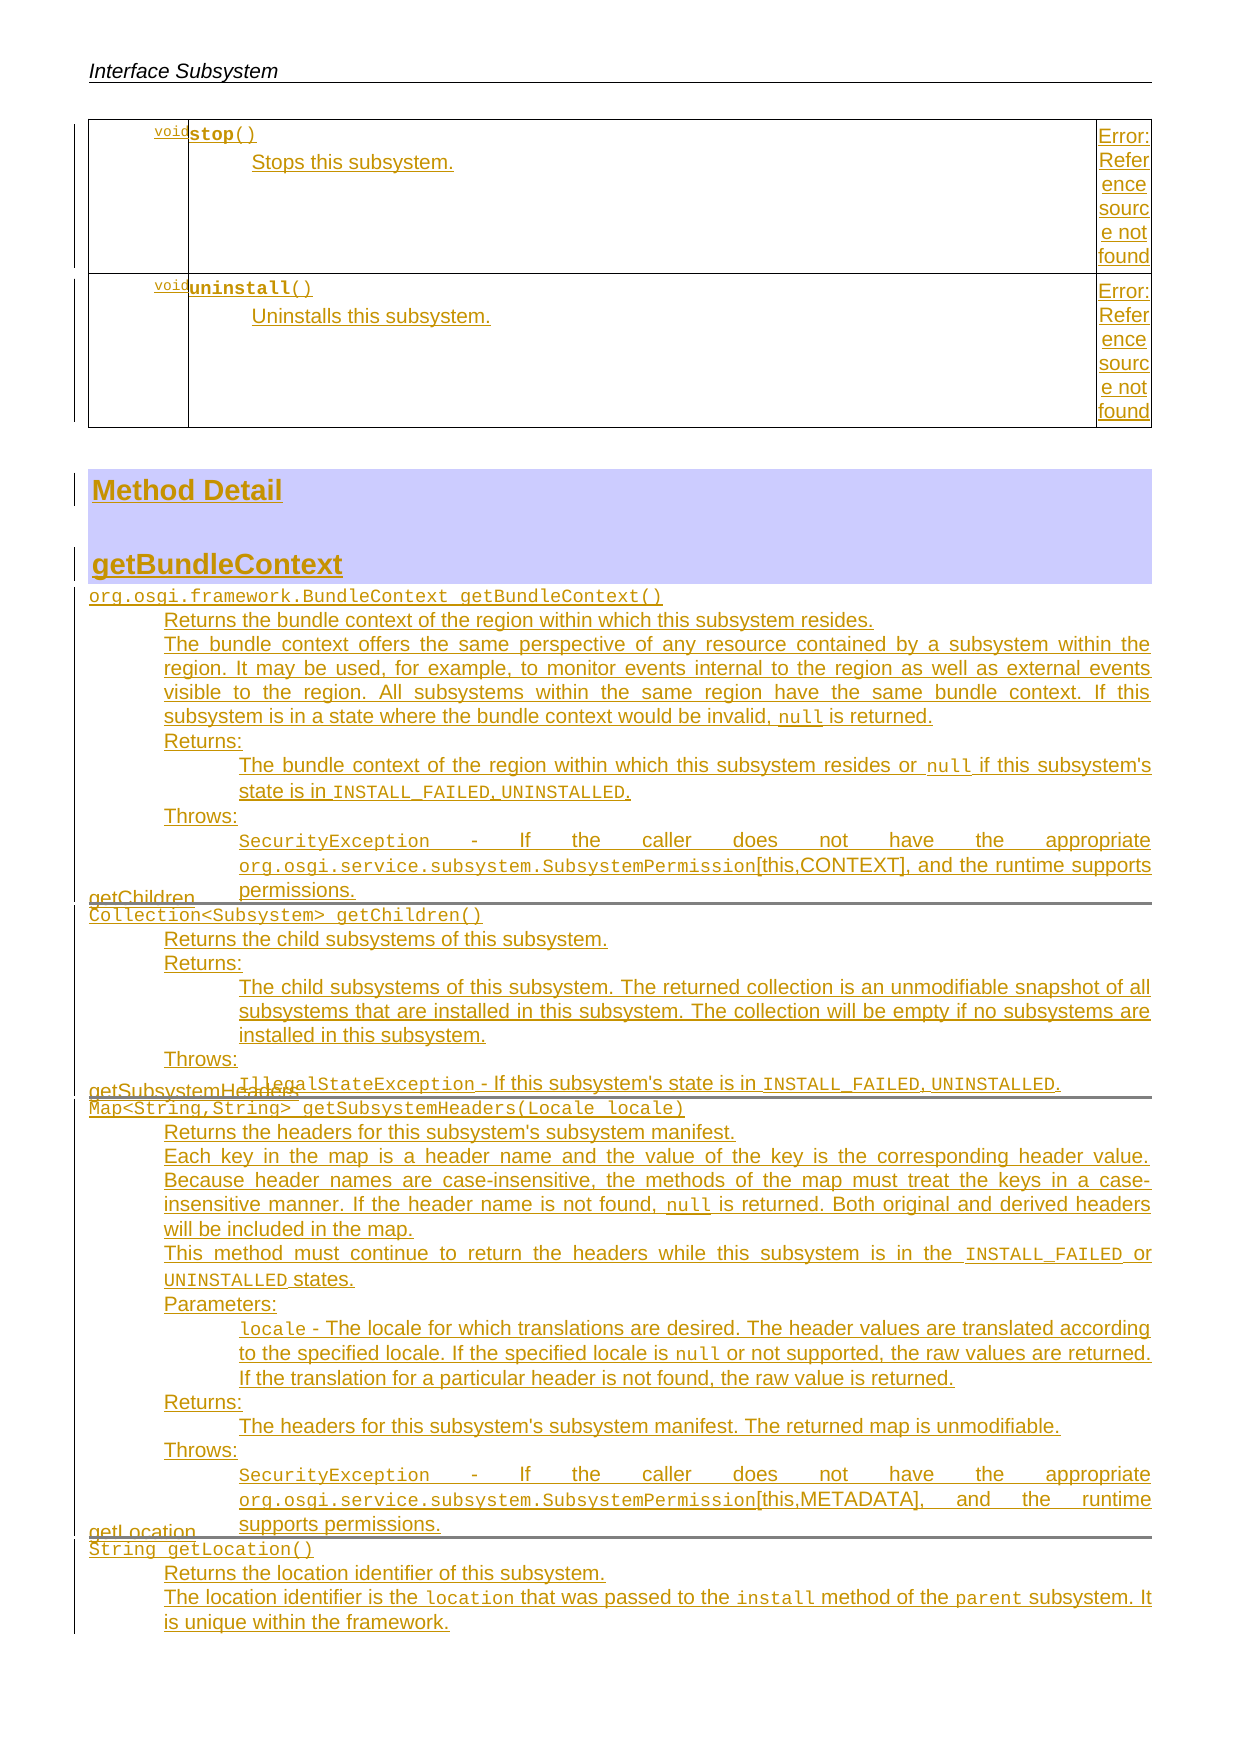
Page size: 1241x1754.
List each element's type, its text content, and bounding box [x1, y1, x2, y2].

text Returns the location identifier of this subsystem. [163, 1561, 1152, 1585]
text supports permissions. [238, 1509, 1152, 1536]
table_cell void [89, 274, 188, 427]
text is unique within the framework. [163, 1607, 1152, 1634]
text Returns: [163, 729, 1152, 753]
text The bundle context of the region within which this subsystem resides or null if this subsystem's state is in INSTALL_FAILED, UNINSTALLED. [238, 753, 1152, 804]
text Returns the bundle context of the region within which this subsystem resides. [163, 608, 1152, 632]
text org.osgi.framework.BundleContext getBundleContext() [88, 587, 1152, 608]
text Returns: [163, 951, 1152, 974]
text The bundle context offers the same perspective of any resource contained by a subsystem within the region. It may be used, for example, to monitor events internal to the region as well as external events [163, 632, 1152, 677]
text This method must continue to return the headers while this subsystem is in the INSTALL_FAILED or UNINSTALLED states. [163, 1241, 1152, 1292]
subtitle Method Detail [90, 471, 1151, 506]
text The child subsystems of this subsystem. The returned collection is an unmodifiable snapshot of all subsystems that are installed in this subsystem. The collection will be empty if no subsystems are installed in this subsystem. [238, 974, 1152, 1046]
text locale - The locale for which translations are desired. The header values are translated according to the specified locale. If the specified locale is null or not supported, the raw values are returned. [238, 1316, 1152, 1362]
text String getLocation() [88, 1539, 1152, 1561]
table_cell Error: Reference source not found [1097, 120, 1151, 273]
text If the translation for a particular header is not found, the raw value is returned. [238, 1363, 1152, 1390]
text The headers for this subsystem's subsystem manifest. The returned map is unmodifiable. [238, 1414, 1152, 1438]
subtitle getBundleContext [90, 544, 1151, 583]
text Collection<Subsystem> getChildren() [88, 905, 1152, 927]
text The location identifier is the location that was passed to the install method of the parent subsystem. It [163, 1585, 1152, 1606]
text SecurityException - If the caller does not have the appropriate org.osgi.service.subsystem.SubsystemPermission[this,CONTEXT], and the runtime supports [238, 828, 1152, 874]
text Each key in the map is a header name and the value of the key is the corresponding header value. Because header names are case-insensitive, the methods of the map must treat the keys in a case- [163, 1144, 1152, 1189]
text visible to the region. All subsystems within the same region have the same bundle context. If this subsystem is in a state where the bundle context would be invalid, null is returned. [163, 678, 1152, 729]
text Throws: [163, 1438, 1152, 1462]
table_cell uninstall() Uninstalls this subsystem. [189, 274, 1096, 427]
text permissions. [238, 875, 1152, 902]
table_cell void [89, 120, 188, 273]
text SecurityException - If the caller does not have the appropriate org.osgi.service.subsystem.SubsystemPermission[this,METADATA], and the runtime [238, 1462, 1152, 1508]
text IllegalStateException - If this subsystem's state is in INSTALL_FAILED, UNINSTALLED. [238, 1070, 1152, 1096]
table_cell stop() Stops this subsystem. [189, 120, 1096, 273]
text Throws: [163, 804, 1152, 828]
text Returns the headers for this subsystem's subsystem manifest. [163, 1120, 1152, 1144]
text insensitive manner. If the header name is not found, null is returned. Both original and derived headers will be included in the map. [163, 1190, 1152, 1241]
table_cell Error: Reference source not found [1097, 274, 1151, 427]
text Parameters: [163, 1292, 1152, 1316]
text Throws: [163, 1046, 1152, 1070]
text Map<String,String> getSubsystemHeaders(Locale locale) [88, 1099, 1152, 1120]
text Returns the child subsystems of this subsystem. [163, 927, 1152, 951]
text Returns: [163, 1390, 1152, 1414]
